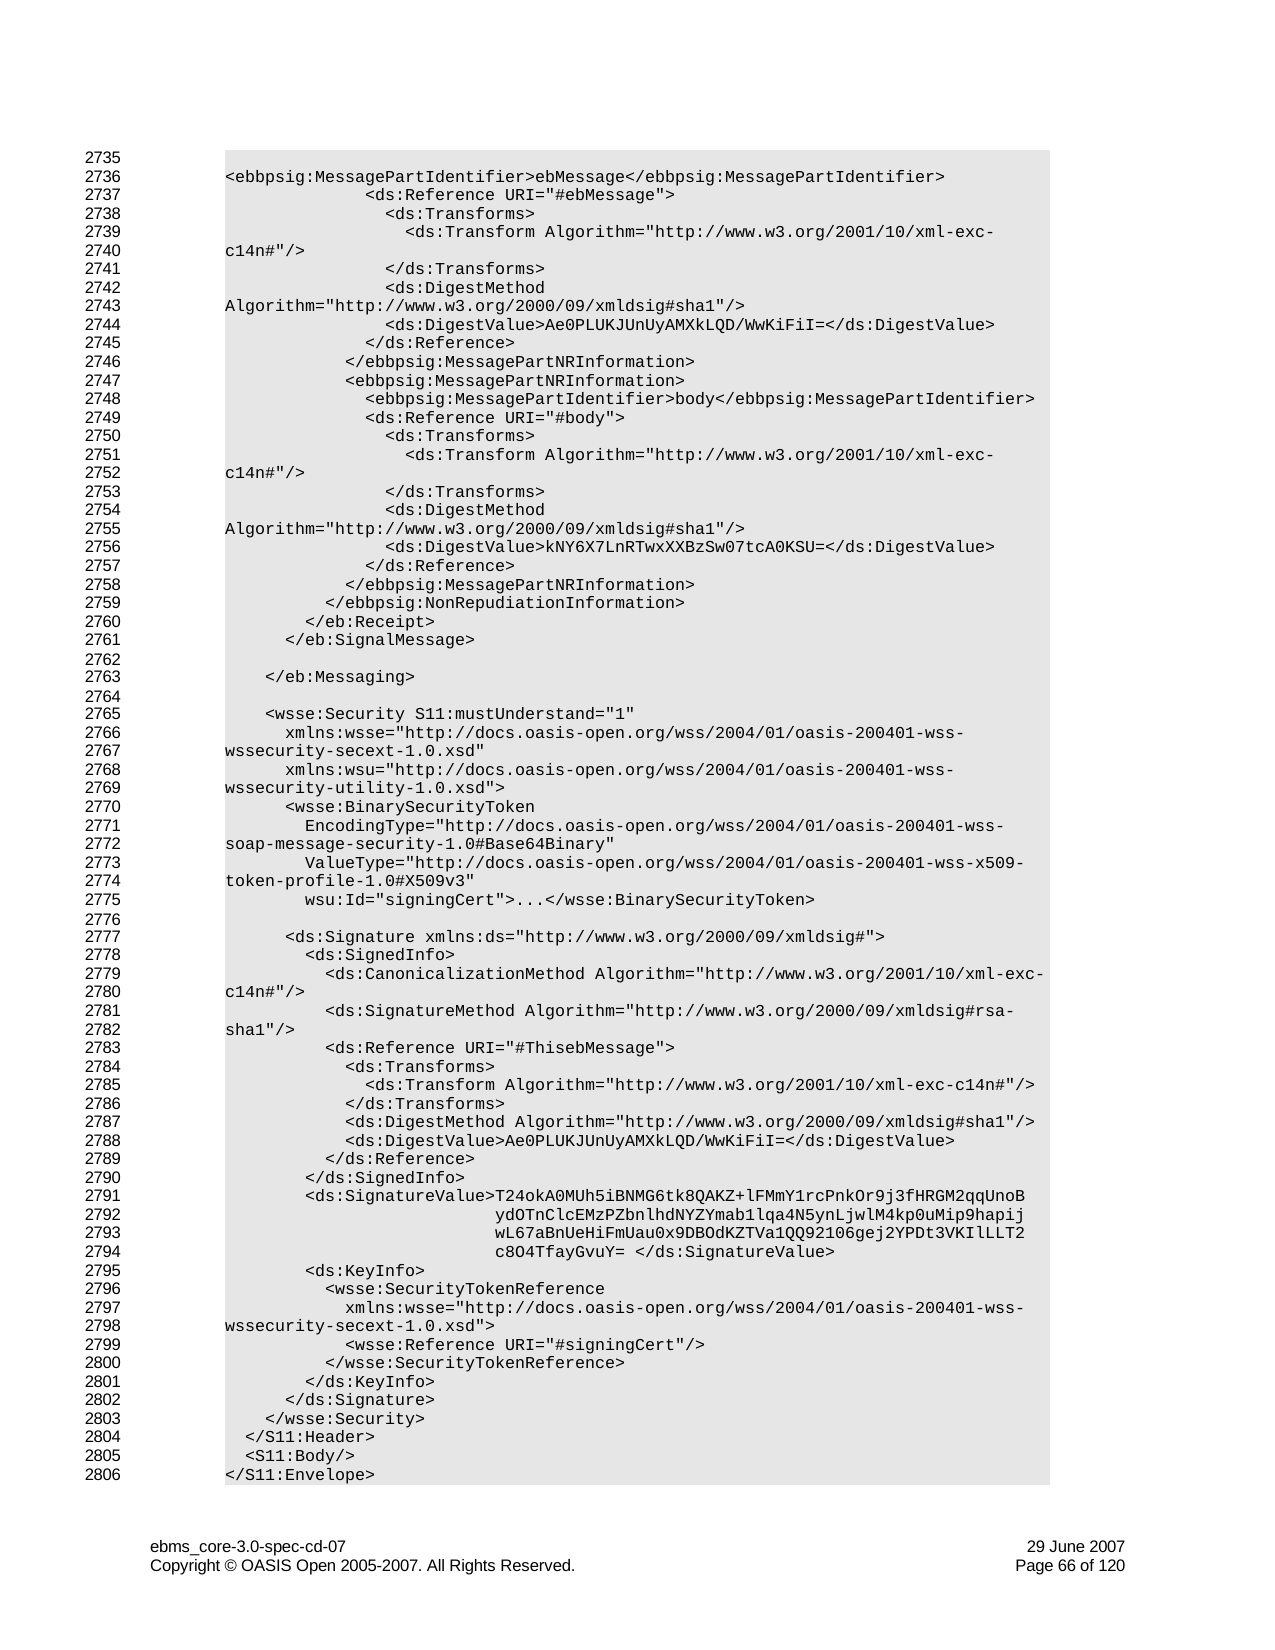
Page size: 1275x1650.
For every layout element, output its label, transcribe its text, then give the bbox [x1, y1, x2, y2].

text <ds:SignatureMethod Algorithm="http://www.w3.org/2000/09/xmldsig#rsa-sha1"/> [225, 1003, 1050, 1040]
text <ds:Reference URI="#body"> [225, 409, 1050, 428]
text <wsse:Reference URI="#signingCert"/> [225, 1337, 1050, 1355]
text </S11:Header> [225, 1429, 1050, 1448]
text <ds:Transforms> [225, 428, 1050, 447]
text ydOTnClcEMzPZbnlhdNYZYmab1lqa4N5ynLjwlM4kp0uMip9hapij [225, 1207, 1050, 1225]
text <ds:Transform Algorithm="http://www.w3.org/2001/10/xml-exc-c14n#"/> [225, 224, 1050, 261]
text <ds:DigestMethod Algorithm="http://www.w3.org/2000/09/xmldsig#sha1"/> [225, 502, 1050, 539]
text <ds:SignatureValue>T24okA0MUh5iBNMG6tk8QAKZ+lFMmY1rcPnkOr9j3fHRGM2qqUnoB [225, 1188, 1050, 1207]
text <ds:Reference URI="#ThisebMessage"> [225, 1040, 1050, 1058]
text <ds:Transforms> [225, 1058, 1050, 1077]
text </ds:Reference> [225, 1151, 1050, 1170]
text <wsse:SecurityTokenReference [225, 1281, 1050, 1299]
text wsu:Id="signingCert">...</wsse:BinarySecurityToken> [225, 892, 1050, 910]
text <ds:CanonicalizationMethod Algorithm="http://www.w3.org/2001/10/xml-exc-c14n#"/> [225, 966, 1050, 1003]
text </ds:KeyInfo> [225, 1374, 1050, 1392]
text <ds:Transform Algorithm="http://www.w3.org/2001/10/xml-exc-c14n#"/> [225, 1077, 1050, 1096]
text <ds:Transforms> [225, 206, 1050, 224]
text </ds:Signature> [225, 1392, 1050, 1411]
text <ds:DigestMethod Algorithm="http://www.w3.org/2000/09/xmldsig#sha1"/> [225, 280, 1050, 317]
text </wsse:SecurityTokenReference> [225, 1355, 1050, 1374]
text </wsse:Security> [225, 1411, 1050, 1429]
text <ebbpsig:MessagePartIdentifier>ebMessage</ebbpsig:MessagePartIdentifier> [225, 150, 1050, 187]
text </ebbpsig:MessagePartNRInformation> [225, 576, 1050, 595]
text <wsse:BinarySecurityToken [225, 799, 1050, 817]
text </S11:Envelope> [225, 1466, 1050, 1485]
text <ds:DigestValue>Ae0PLUKJUnUyAMXkLQD/WwKiFiI=</ds:DigestValue> [225, 317, 1050, 335]
text </ds:Transforms> [225, 484, 1050, 502]
text xmlns:wsu="http://docs.oasis-open.org/wss/2004/01/oasis-200401-wss-wssecurity-utility-1.0.xsd"> [225, 762, 1050, 799]
text xmlns:wsse="http://docs.oasis-open.org/wss/2004/01/oasis-200401-wss-wssecurity-secext-1.0.xsd" [225, 725, 1050, 762]
text <ebbpsig:MessagePartNRInformation> [225, 372, 1050, 391]
text <wsse:Security S11:mustUnderstand="1" [225, 706, 1050, 725]
text </eb:SignalMessage> [225, 632, 1050, 651]
text ValueType="http://docs.oasis-open.org/wss/2004/01/oasis-200401-wss-x509-token-profile-1.0#X509v3" [225, 854, 1050, 892]
text </ds:Reference> [225, 335, 1050, 354]
text </ds:SignedInfo> [225, 1170, 1050, 1188]
text <ds:DigestValue>Ae0PLUKJUnUyAMXkLQD/WwKiFiI=</ds:DigestValue> [225, 1133, 1050, 1151]
text </ebbpsig:NonRepudiationInformation> [225, 595, 1050, 613]
text <ebbpsig:MessagePartIdentifier>body</ebbpsig:MessagePartIdentifier> [225, 391, 1050, 409]
text wL67aBnUeHiFmUau0x9DBOdKZTVa1QQ92106gej2YPDt3VKIlLLT2 [225, 1225, 1050, 1244]
text EncodingType="http://docs.oasis-open.org/wss/2004/01/oasis-200401-wss-soap-message-security-1.0#Base64Binary" [225, 817, 1050, 854]
text <ds:Transform Algorithm="http://www.w3.org/2001/10/xml-exc-c14n#"/> [225, 447, 1050, 484]
text <ds:Signature xmlns:ds="http://www.w3.org/2000/09/xmldsig#"> [225, 929, 1050, 947]
text <ds:SignedInfo> [225, 947, 1050, 966]
text </eb:Receipt> [225, 613, 1050, 632]
text c8O4TfayGvuY= </ds:SignatureValue> [225, 1244, 1050, 1262]
text </ds:Reference> [225, 558, 1050, 576]
text </ebbpsig:MessagePartNRInformation> [225, 354, 1050, 372]
text xmlns:wsse="http://docs.oasis-open.org/wss/2004/01/oasis-200401-wss-wssecurity-secext-1.0.xsd"> [225, 1299, 1050, 1337]
text <ds:KeyInfo> [225, 1262, 1050, 1281]
text </ds:Transforms> [225, 261, 1050, 280]
text </eb:Messaging> [225, 669, 1050, 688]
text <S11:Body/> [225, 1448, 1050, 1466]
text <ds:Reference URI="#ebMessage"> [225, 187, 1050, 206]
text </ds:Transforms> [225, 1096, 1050, 1114]
text <ds:DigestMethod Algorithm="http://www.w3.org/2000/09/xmldsig#sha1"/> [225, 1114, 1050, 1133]
text <ds:DigestValue>kNY6X7LnRTwxXXBzSw07tcA0KSU=</ds:DigestValue> [225, 539, 1050, 558]
